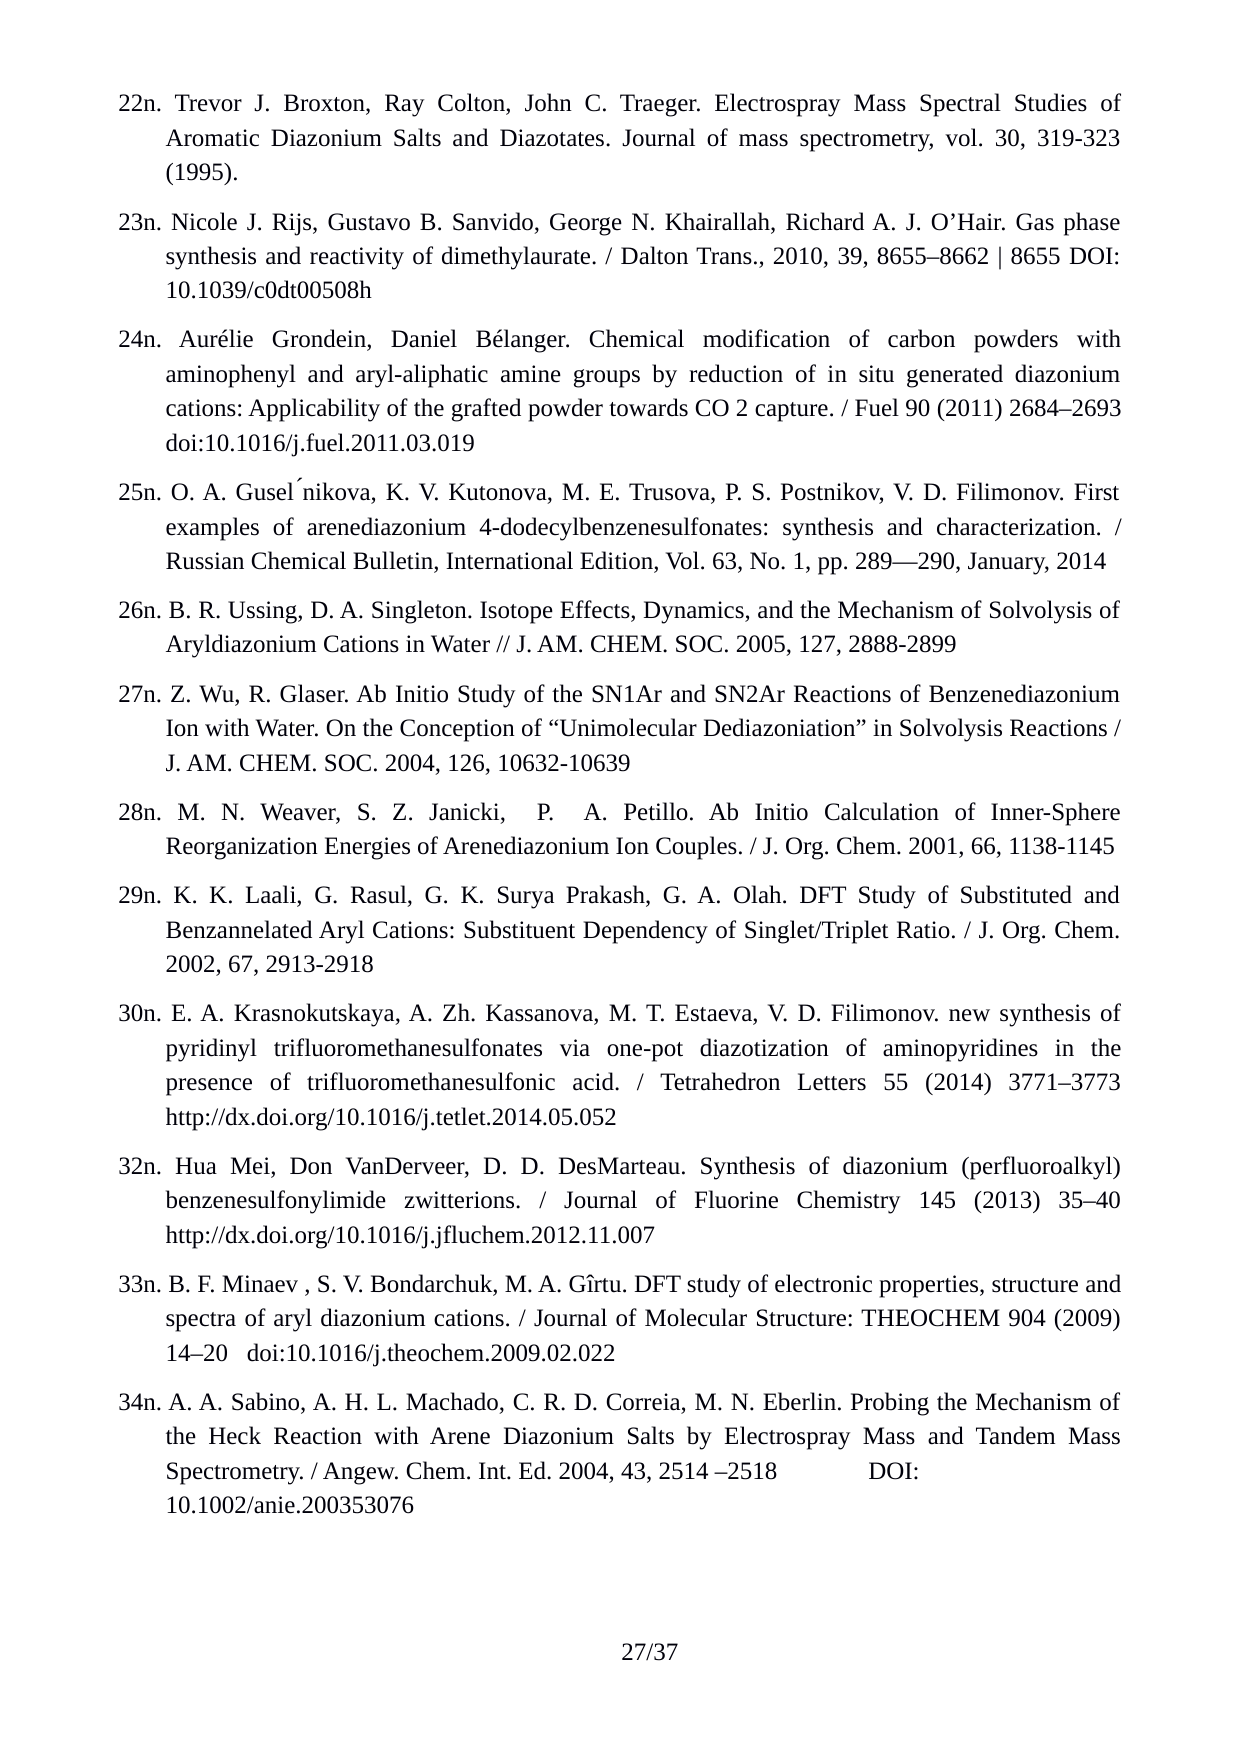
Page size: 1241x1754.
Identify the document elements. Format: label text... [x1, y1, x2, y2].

text 26n. B. R. Ussing, D. A. Singleton. Isotope Effects, Dynamics, and the Mechanism of Solvolysis of Aryldiazonium Cations in Water // J. AM. CHEM. SOC. 2005, 127, 2888-2899 [118, 595, 1122, 658]
text 30n. E. A. Krasnokutskaya, A. Zh. Kassanova, M. T. Estaeva, V. D. Filimonov. new synthesis of pyridinyl trifluoromethanesulfonates via one-pot diazotization of aminopyridines in the presence of trifluoromethanesulfonic acid. / Tetrahedron Letters 55 (2014) 3771–3773 http://dx.doi.org/10.1016/j.tetlet.2014.05.052 [118, 998, 1122, 1130]
text 33n. B. F. Minaev , S. V. Bondarchuk, M. A. Gîrtu. DFT study of electronic properties, structure and spectra of aryl diazonium cations. / Journal of Molecular Structure: THEOCHEM 904 (2009) 14–20 doi:10.1016/j.theochem.2009.02.022 [118, 1269, 1122, 1366]
text 34n. A. A. Sabino, A. H. L. Machado, C. R. D. Correia, M. N. Eberlin. Probing the Mechanism of the Heck Reaction with Arene Diazonium Salts by Electrospray Mass and Tandem Mass Spectrometry. / Angew. Chem. Int. Ed. 2004, 43, 2514 –2518 DOI: 10.1002/anie.200353076 [118, 1387, 1122, 1519]
text 25n. O. A. Gusel ́nikova, K. V. Kutonova, M. E. Trusova, P. S. Postnikov, V. D. Filimonov. First examples of arenediazonium 4-dodecylbenzenesulfonates: synthesis and characterization. / Russian Chemical Bulletin, International Edition, Vol. 63, No. 1, pp. 289—290, January, 2014 [118, 477, 1122, 575]
text 29n. K. K. Laali, G. Rasul, G. K. Surya Prakash, G. A. Olah. DFT Study of Substituted and Benzannelated Aryl Cations: Substituent Dependency of Singlet/Triplet Ratio. / J. Org. Chem. 2002, 67, 2913-2918 [118, 880, 1122, 978]
text 22n. Trevor J. Broxton, Ray Colton, John C. Traeger. Electrospray Mass Spectral Studies of Aromatic Diazonium Salts and Diazotates. Journal of mass spectrometry, vol. 30, 319-323 (1995). [118, 88, 1122, 186]
text 23n. Nicole J. Rijs, Gustavo B. Sanvido, George N. Khairallah, Richard A. J. O’Hair. Gas phase synthesis and reactivity of dimethylaurate. / Dalton Trans., 2010, 39, 8655–8662 | 8655 DOI: 10.1039/c0dt00508h [118, 207, 1122, 304]
text 32n. Hua Mei, Don VanDerveer, D. D. DesMarteau. Synthesis of diazonium (perfluoroalkyl) benzenesulfonylimide zwitterions. / Journal of Fluorine Chemistry 145 (2013) 35–40 http://dx.doi.org/10.1016/j.jfluchem.2012.11.007 [118, 1151, 1122, 1248]
text 24n. Aurélie Grondein, Daniel Bélanger. Chemical modification of carbon powders with aminophenyl and aryl-aliphatic amine groups by reduction of in situ generated diazonium cations: Applicability of the grafted powder towards CO 2 capture. / Fuel 90 (2011) 2684–2693 doi:10.1016/j.fuel.2011.03.019 [118, 324, 1122, 457]
text 28n. M. N. Weaver, S. Z. Janicki, P. A. Petillo. Ab Initio Calculation of Inner-Sphere Reorganization Energies of Arenediazonium Ion Couples. / J. Org. Chem. 2001, 66, 1138-1145 [118, 797, 1122, 860]
text 27n. Z. Wu, R. Glaser. Ab Initio Study of the SN1Ar and SN2Ar Reactions of Benzenediazonium Ion with Water. On the Conception of “Unimolecular Dediazoniation” in Solvolysis Reactions / J. AM. CHEM. SOC. 2004, 126, 10632-10639 [118, 679, 1122, 776]
